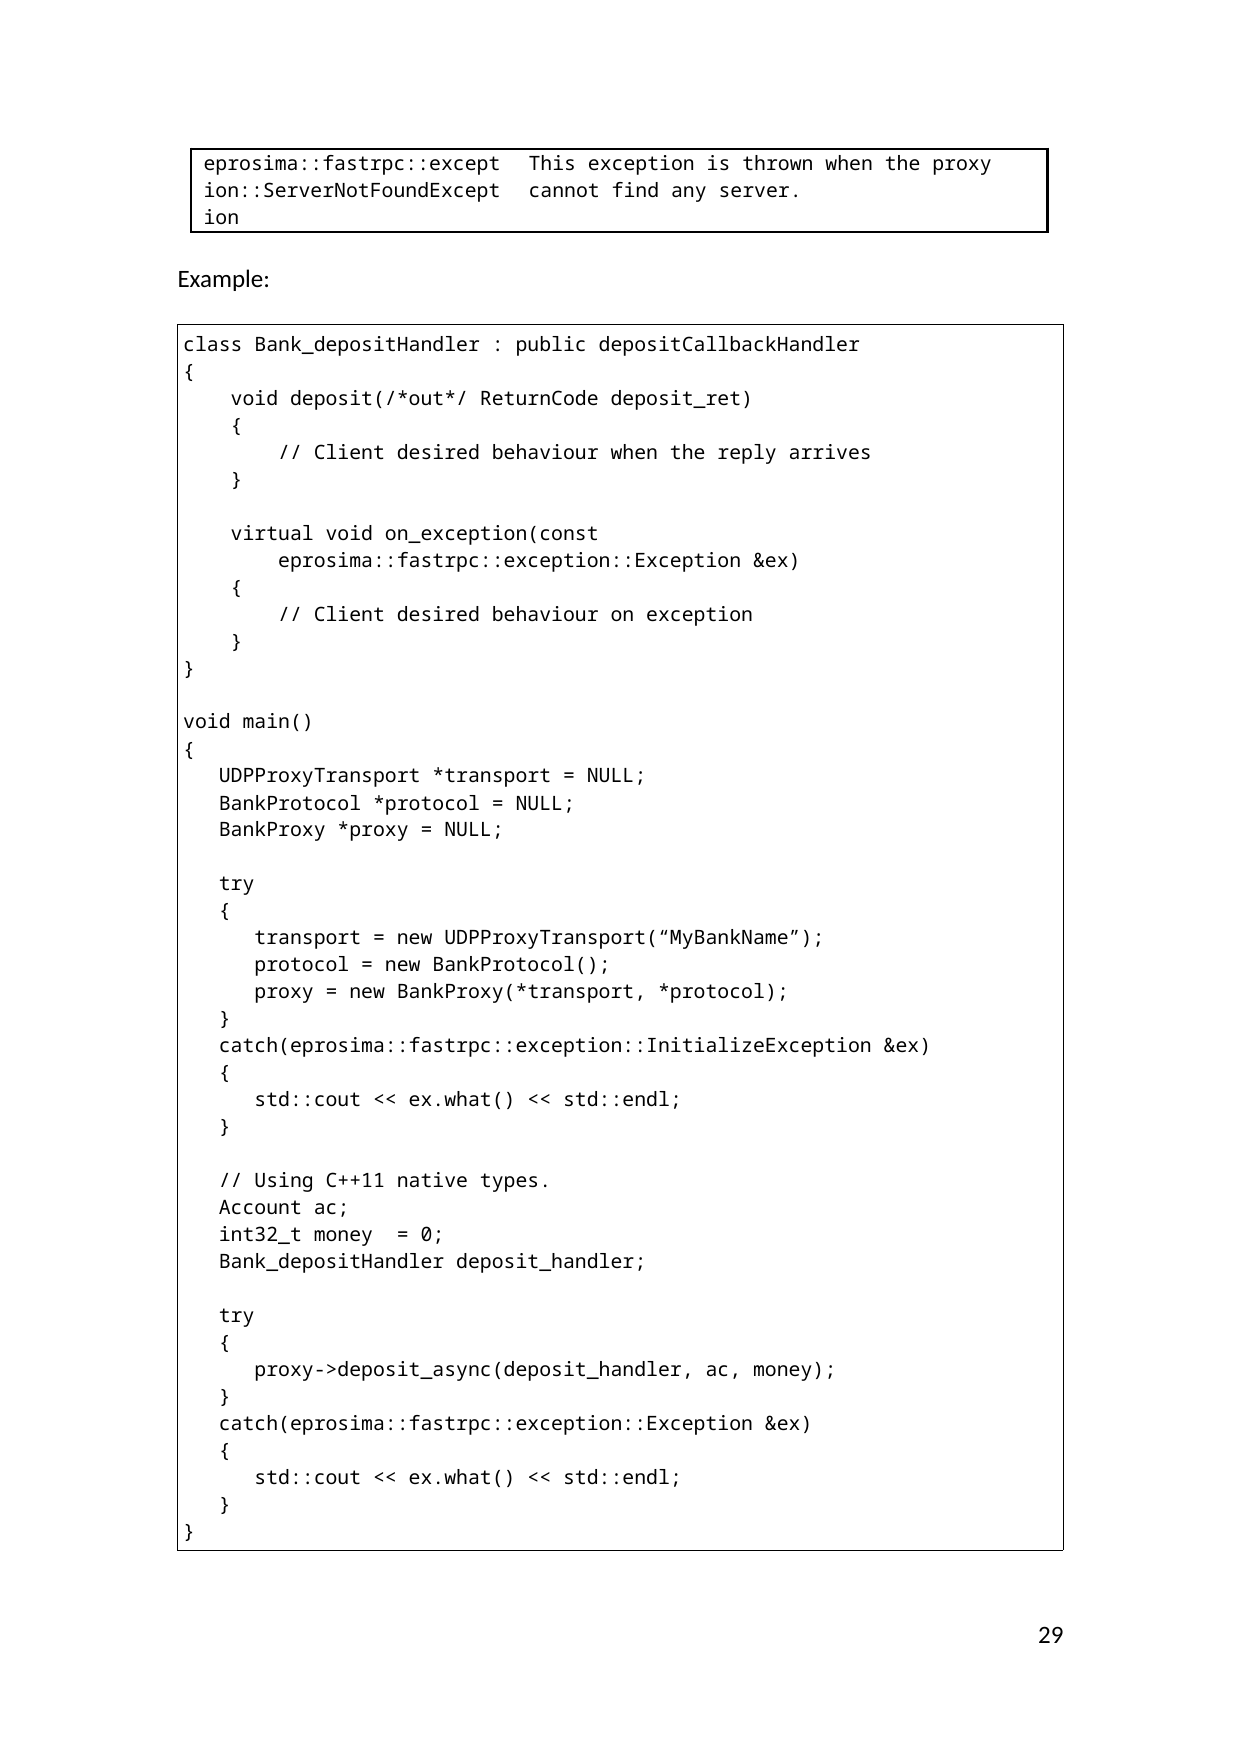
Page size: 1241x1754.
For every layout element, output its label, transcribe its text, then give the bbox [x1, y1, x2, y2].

table_cell eprosima::fastrpc::exception::ServerNotFoundException [192, 150, 516, 231]
text Example: [177, 263, 1063, 294]
table_cell This exception is thrown when the proxy cannot find any server. [516, 150, 1046, 231]
table_header class Bank_depositHandler : public depositCallbackHandler { void deposit(/*out*/ ReturnCode deposit_ret) { // Client desired behaviour when the reply arrives } virtual void on_exception(const eprosima::fastrpc::exception::Exception &ex) { // Client desired behaviour on exception } } void main() { UDPProxyTransport *transport = NULL; BankProtocol *protocol = NULL; BankProxy *proxy = NULL; try { transport = new UDPProxyTransport(“MyBankName”); protocol = new BankProtocol(); proxy = new BankProxy(*transport, *protocol); } catch(eprosima::fastrpc::exception::InitializeException &ex) { std::cout << ex.what() << std::endl; } // Using C++11 native types. Account ac; int32_t money = 0; Bank_depositHandler deposit_handler; try { proxy->deposit_async(deposit_handler, ac, money); } catch(eprosima::fastrpc::exception::Exception &ex) { std::cout << ex.what() << std::endl; } } [178, 325, 1063, 1550]
